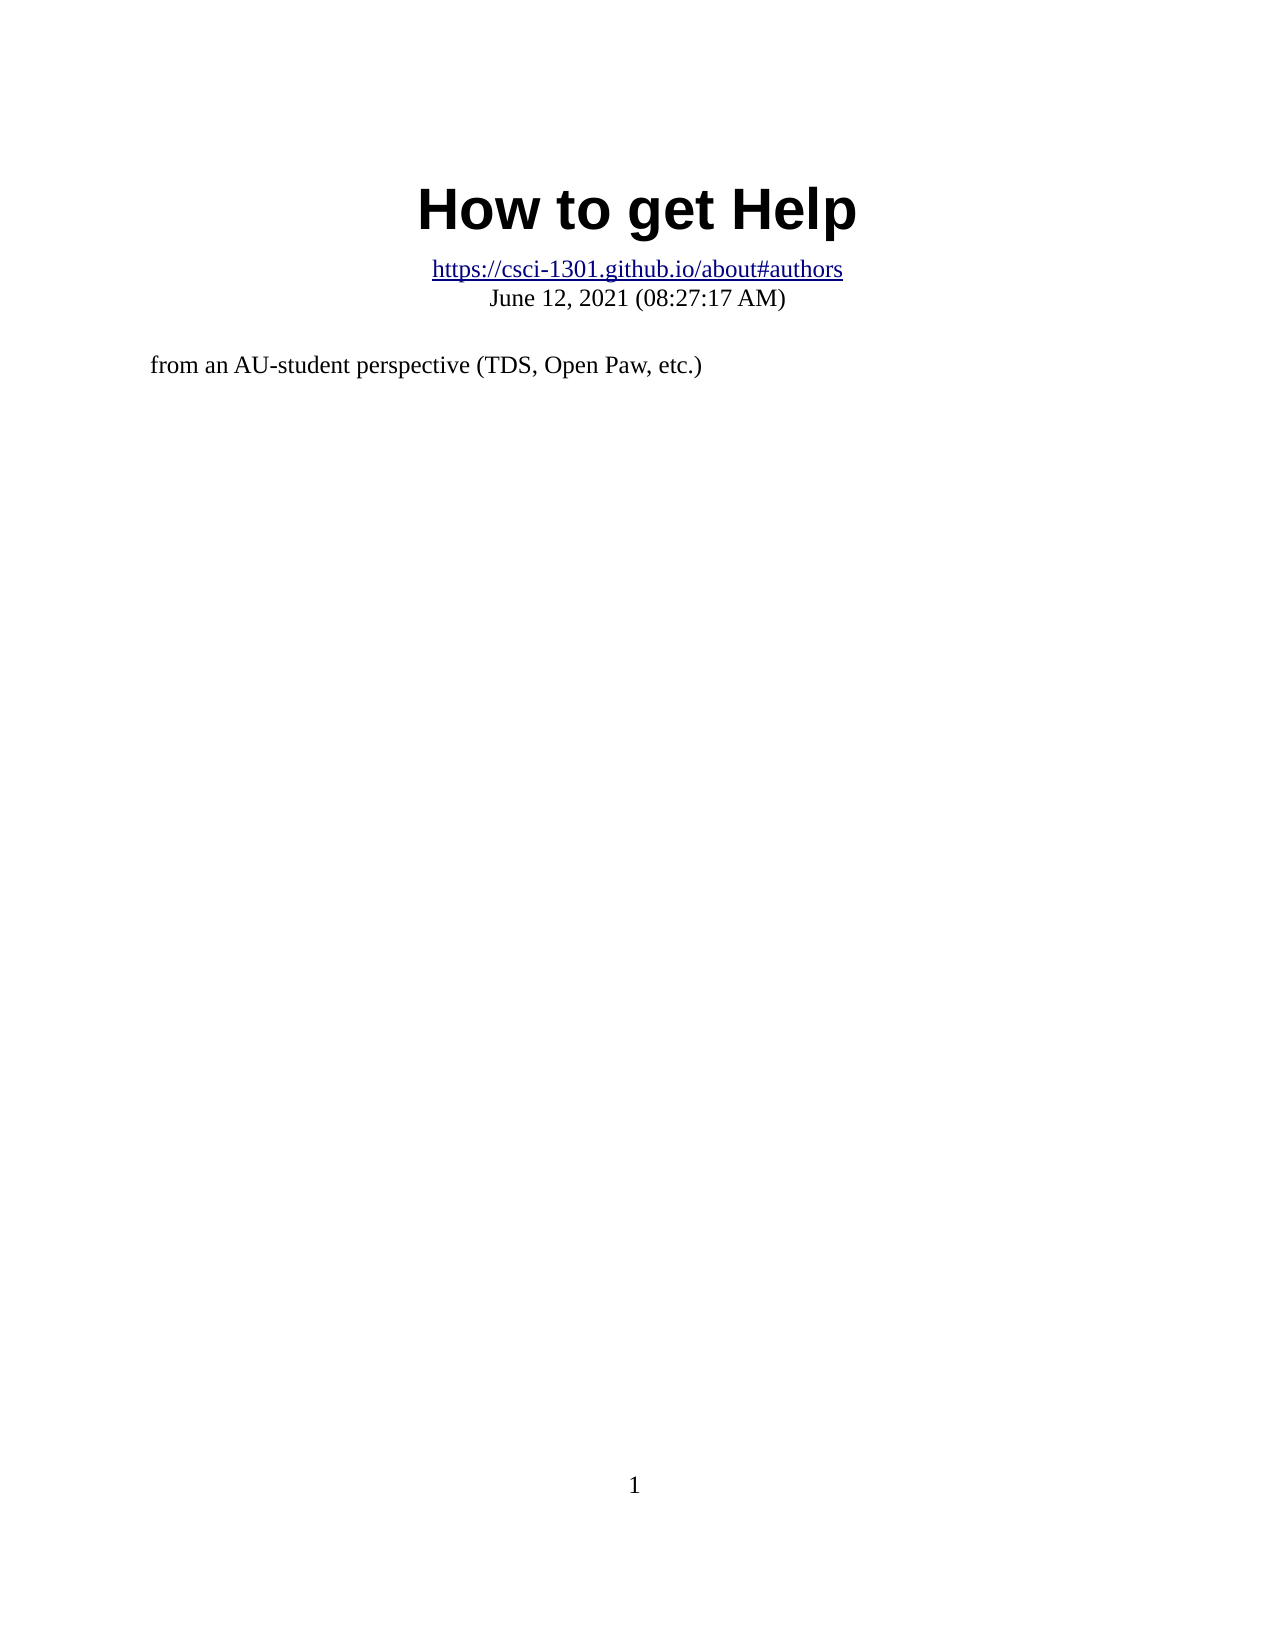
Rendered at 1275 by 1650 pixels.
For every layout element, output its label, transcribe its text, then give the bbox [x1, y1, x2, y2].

text June 12, 2021 (08:27:17 AM) [150, 283, 1125, 312]
text from an AU-student perspective (TDS, Open Paw, etc.) [150, 350, 1125, 378]
title How to get Help [150, 175, 1125, 242]
text https://csci-1301.github.io/about#authors [150, 254, 1125, 283]
